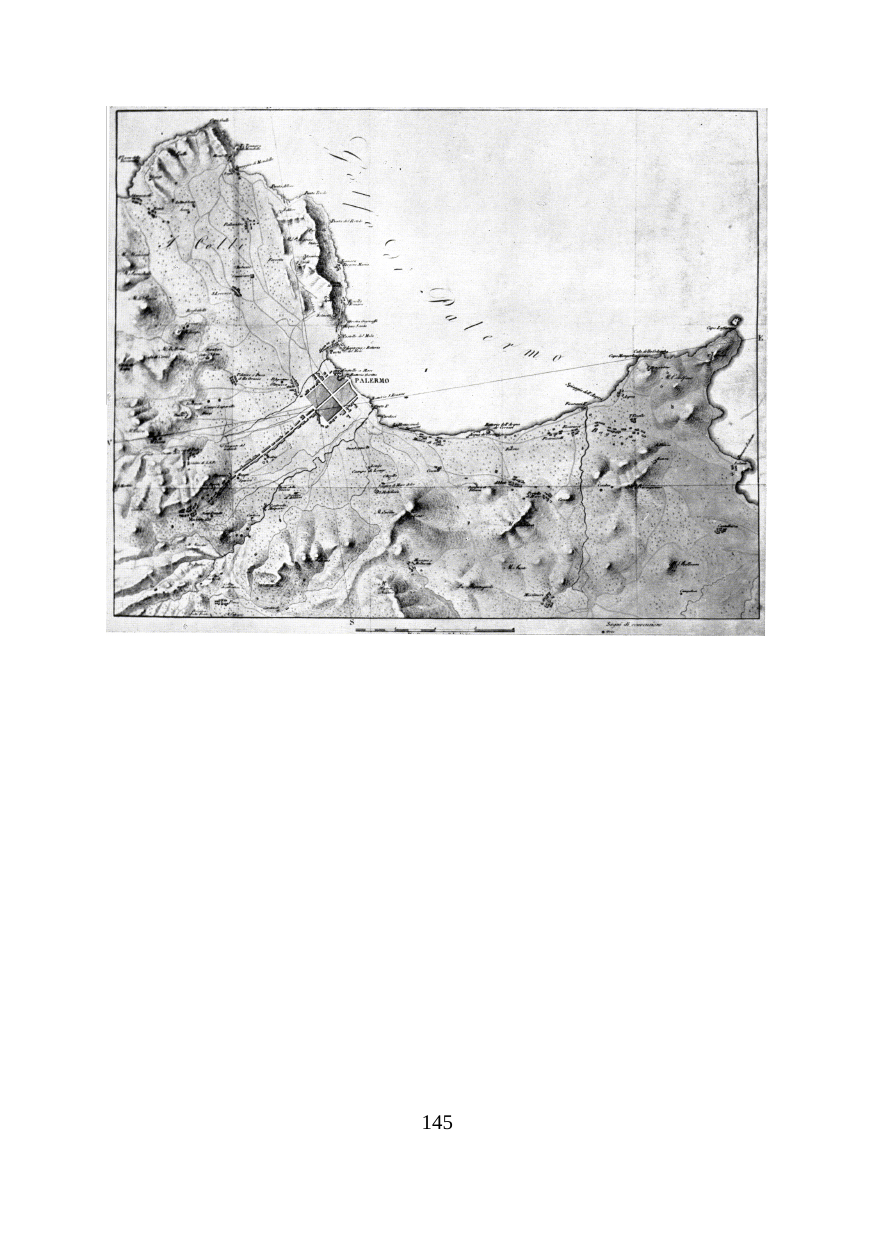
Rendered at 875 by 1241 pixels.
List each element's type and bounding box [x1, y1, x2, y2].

picture [106, 106, 768, 636]
